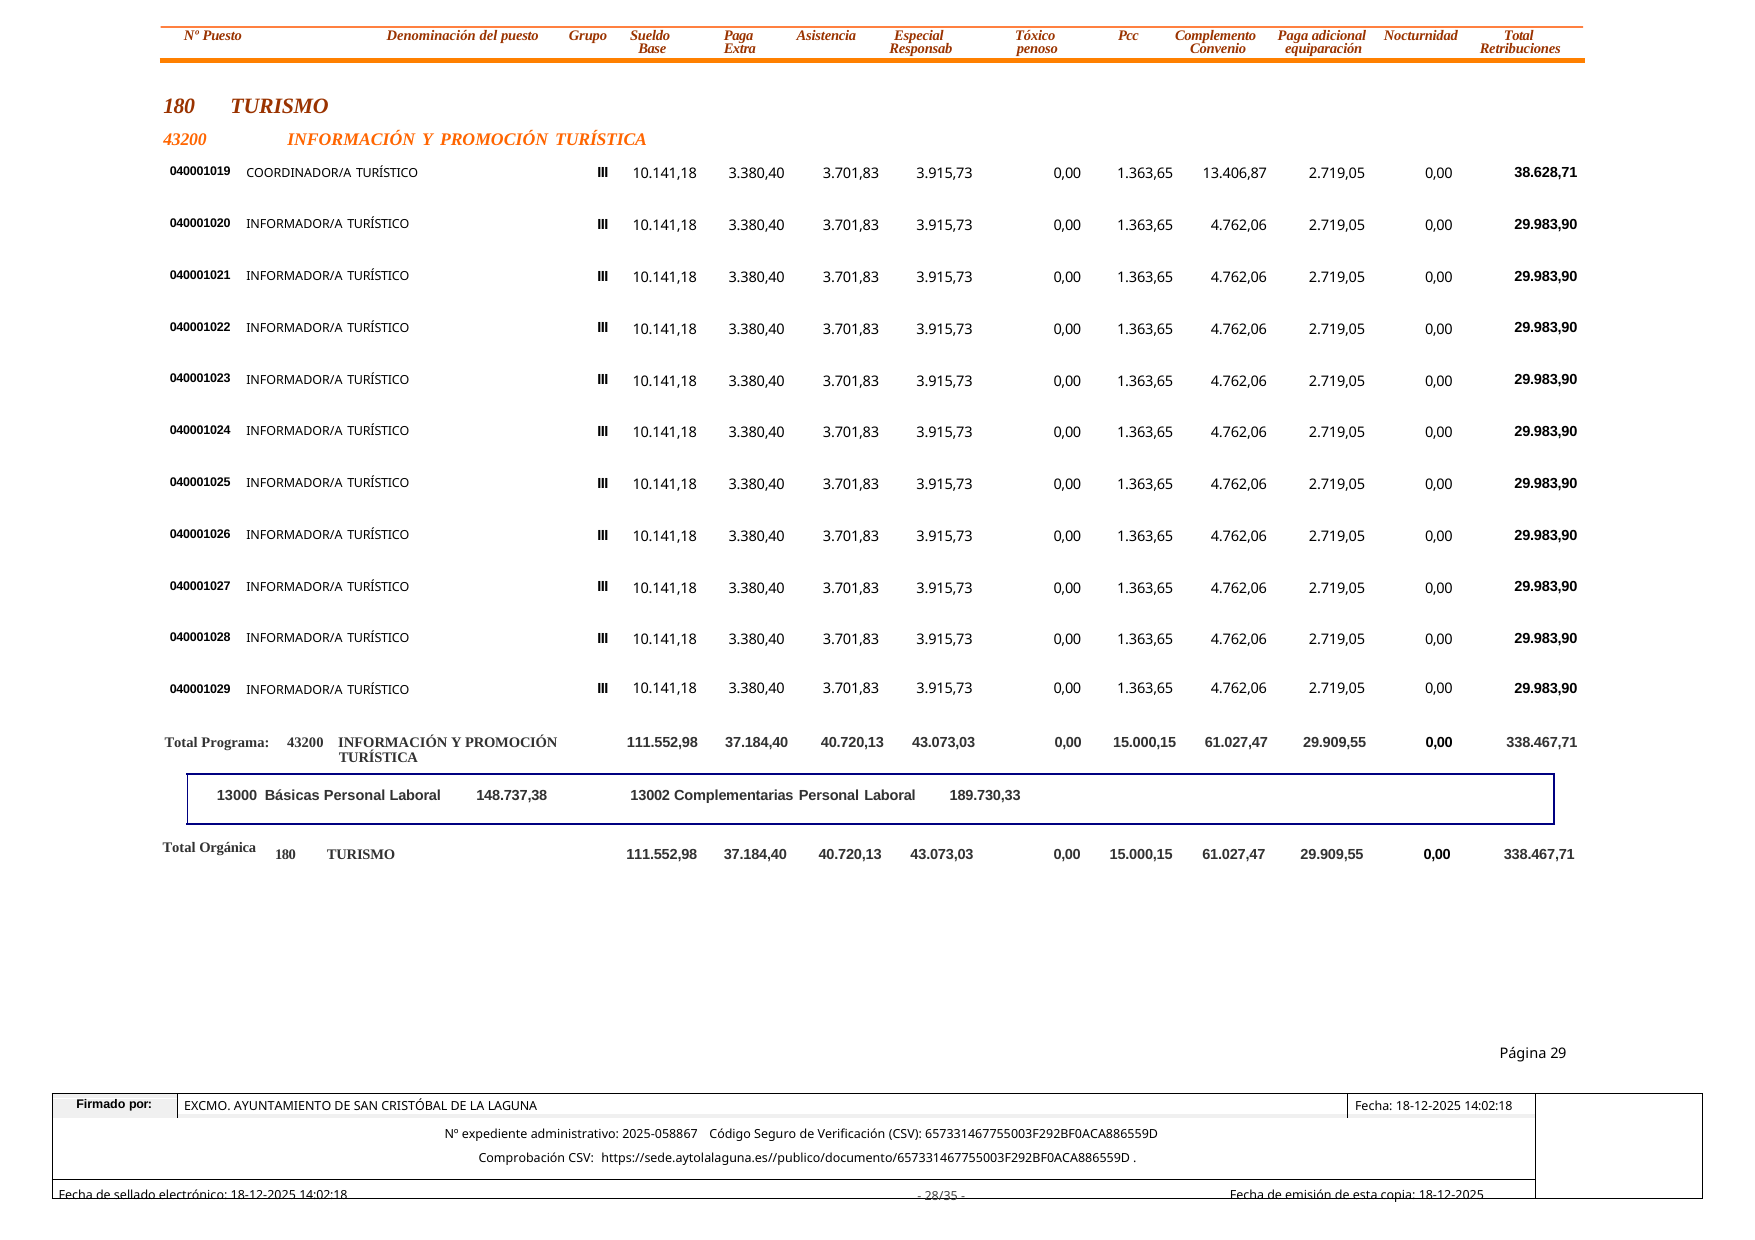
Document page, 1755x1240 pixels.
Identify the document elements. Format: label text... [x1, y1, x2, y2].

table_cell 3.915,73 [886, 509, 996, 560]
table_cell 3.915,73 [886, 405, 996, 457]
table_cell INFORMADOR/A TURÍSTICO [239, 353, 563, 405]
table_cell 3.915,73 [886, 302, 996, 353]
table_cell 3.915,73 [886, 612, 996, 664]
table_cell 2.719,05 [1273, 250, 1376, 302]
table_cell 2.719,05 [1273, 664, 1376, 698]
table_cell 0,00 [1376, 405, 1469, 457]
table_cell III [564, 149, 617, 198]
table_cell 3.701,83 [793, 664, 886, 698]
table_cell 29.909,55 [1273, 699, 1376, 768]
table_cell 29.983,90 [1470, 302, 1585, 353]
table_cell 4.762,06 [1175, 560, 1273, 612]
table_cell 61.027,47 [1175, 699, 1273, 768]
table_cell 0,00 [1376, 149, 1469, 198]
table_cell INFORMADOR/A TURÍSTICO [239, 664, 563, 698]
table_cell 0,00 [996, 353, 1096, 405]
table_cell 4.762,06 [1175, 353, 1273, 405]
table_cell INFORMADOR/A TURÍSTICO [239, 560, 563, 612]
table_cell 4.762,06 [1175, 509, 1273, 560]
table_cell 0,00 [1376, 302, 1469, 353]
table_cell 40.720,13 [793, 699, 886, 768]
text 111.552,98 [626, 845, 699, 862]
text 15.000,15 61.027,47 29.909,55 0,00 [1109, 845, 1452, 862]
table_cell 040001024 [160, 405, 239, 457]
table_cell 3.380,40 [711, 198, 793, 250]
table_cell 10.141,18 [618, 612, 711, 664]
table_cell 0,00 [1376, 509, 1469, 560]
table_cell INFORMADOR/A TURÍSTICO [239, 612, 563, 664]
table_cell 0,00 [996, 457, 1096, 509]
text 37.184,40 40.720,13 [723, 845, 883, 862]
table_cell 1.363,65 [1096, 302, 1175, 353]
table_header Paga adicional equiparación [1273, 28, 1376, 58]
table_cell 040001028 [160, 612, 239, 664]
table_cell INFORMADOR/A TURÍSTICO [239, 405, 563, 457]
table_cell 0,00 [1376, 699, 1469, 768]
table_cell 2.719,05 [1273, 509, 1376, 560]
table_cell III [564, 405, 617, 457]
table_cell 10.141,18 [618, 664, 711, 698]
table_cell 3.915,73 [886, 353, 996, 405]
table_cell 29.983,90 [1470, 509, 1585, 560]
table_cell 338.467,71 [1470, 699, 1585, 768]
table_cell 180 TURISMO 43200 INFORMACIÓN Y PROMOCIÓN TURÍSTICA [160, 63, 1585, 149]
table_cell 3.701,83 [793, 612, 886, 664]
table_header Nº Puesto Denominación del puesto [160, 28, 563, 58]
table_cell 040001025 [160, 457, 239, 509]
table_cell 0,00 [996, 560, 1096, 612]
table_cell Total Programa: 43200 INFORMACIÓN Y PROMOCIÓN TURÍSTICA [160, 699, 563, 768]
text 338.467,71 [1503, 845, 1710, 862]
table_header Grupo Sueldo Base [564, 28, 711, 58]
table_header Total Retribuciones [1470, 27, 1585, 58]
table_cell 10.141,18 [618, 250, 711, 302]
table_cell 3.701,83 [793, 149, 886, 198]
table_cell 1.363,65 [1096, 457, 1175, 509]
table_cell 1.363,65 [1096, 198, 1175, 250]
table_cell 0,00 [996, 302, 1096, 353]
table_cell 111.552,98 [564, 699, 711, 768]
table_cell INFORMADOR/A TURÍSTICO [239, 457, 563, 509]
table_cell 3.915,73 [886, 664, 996, 698]
table_cell 040001020 [160, 198, 239, 250]
table_header Tóxico penoso [996, 28, 1096, 58]
table_cell 3.701,83 [793, 250, 886, 302]
table_cell 29.983,90 [1470, 664, 1585, 698]
table_cell 3.380,40 [711, 560, 793, 612]
table_cell 0,00 [1376, 198, 1469, 250]
table_cell III [564, 560, 617, 612]
table_header Complemento Convenio [1175, 28, 1273, 58]
table_cell 0,00 [996, 250, 1096, 302]
table_cell 10.141,18 [618, 509, 711, 560]
table_cell 0,00 [1376, 457, 1469, 509]
table_cell 3.380,40 [711, 250, 793, 302]
table_cell 29.983,90 [1470, 353, 1585, 405]
table_cell 0,00 [996, 509, 1096, 560]
table_cell 0,00 [996, 149, 1096, 198]
table_cell III [564, 664, 617, 698]
table_cell III [564, 198, 617, 250]
table_cell 13.406,87 [1175, 149, 1273, 198]
table_cell 3.915,73 [886, 457, 996, 509]
table_cell 1.363,65 [1096, 664, 1175, 698]
table_cell 3.380,40 [711, 302, 793, 353]
table_cell 10.141,18 [618, 457, 711, 509]
table_cell 0,00 [1376, 353, 1469, 405]
table_cell 0,00 [996, 664, 1096, 698]
table_cell III [564, 457, 617, 509]
table_cell 4.762,06 [1175, 250, 1273, 302]
text 180 [275, 846, 297, 862]
table_cell 15.000,15 [1096, 699, 1175, 768]
table_cell 3.915,73 [886, 560, 996, 612]
table_cell INFORMADOR/A TURÍSTICO [239, 302, 563, 353]
table_header Nocturnidad [1376, 28, 1469, 58]
table_cell 3.915,73 [886, 149, 996, 198]
table_cell 3.701,83 [793, 560, 886, 612]
table_cell 3.701,83 [793, 509, 886, 560]
table_header Especial Responsab [886, 28, 996, 58]
table_cell 2.719,05 [1273, 353, 1376, 405]
table_cell 2.719,05 [1273, 560, 1376, 612]
table_cell 29.983,90 [1470, 250, 1585, 302]
table_cell 3.701,83 [793, 198, 886, 250]
subtitle TURISMO [327, 846, 401, 862]
table_cell 0,00 [996, 699, 1096, 768]
table_cell 10.141,18 [618, 302, 711, 353]
table_cell 29.983,90 [1470, 405, 1585, 457]
table_cell III [564, 612, 617, 664]
table_cell 2.719,05 [1273, 612, 1376, 664]
table_cell 1.363,65 [1096, 560, 1175, 612]
table_cell INFORMADOR/A TURÍSTICO [239, 198, 563, 250]
table_cell 0,00 [1376, 664, 1469, 698]
text 43.073,03 [910, 845, 975, 862]
table_cell 2.719,05 [1273, 405, 1376, 457]
table_cell 4.762,06 [1175, 664, 1273, 698]
table_cell 040001029 [160, 664, 239, 698]
table_cell 0,00 [1376, 560, 1469, 612]
table_cell 4.762,06 [1175, 405, 1273, 457]
table_cell 1.363,65 [1096, 509, 1175, 560]
table_cell 2.719,05 [1273, 457, 1376, 509]
table_cell INFORMADOR/A TURÍSTICO [239, 509, 563, 560]
text 13000 Básicas Personal Laboral 148.737,38 13002 Complementarias Personal Laboral 189.730,33 [217, 786, 1553, 803]
table_cell 040001022 [160, 302, 239, 353]
table_header Paga Extra [711, 28, 793, 58]
table_cell 3.380,40 [711, 149, 793, 198]
table_cell 37.184,40 [711, 699, 793, 768]
table_cell 3.380,40 [711, 457, 793, 509]
table_cell 2.719,05 [1273, 302, 1376, 353]
table_cell 29.983,90 [1470, 457, 1585, 509]
table_cell 4.762,06 [1175, 612, 1273, 664]
table_cell 29.983,90 [1470, 612, 1585, 664]
table_cell 3.701,83 [793, 457, 886, 509]
table_header Asistencia [793, 28, 886, 58]
table_cell 38.628,71 [1470, 149, 1585, 198]
table_cell III [564, 509, 617, 560]
table_cell 2.719,05 [1273, 198, 1376, 250]
table_cell 10.141,18 [618, 405, 711, 457]
table_cell 040001023 [160, 353, 239, 405]
table_cell 3.380,40 [711, 353, 793, 405]
table_cell 040001026 [160, 509, 239, 560]
table_cell 3.380,40 [711, 664, 793, 698]
table_cell 3.701,83 [793, 405, 886, 457]
table_cell 3.380,40 [711, 612, 793, 664]
table_cell 10.141,18 [618, 149, 711, 198]
table_cell III [564, 250, 617, 302]
table_cell 29.983,90 [1470, 198, 1585, 250]
table_cell 2.719,05 [1273, 149, 1376, 198]
table_cell 1.363,65 [1096, 250, 1175, 302]
text Total Orgánica [162, 839, 258, 856]
table_cell 0,00 [1376, 612, 1469, 664]
table_cell 43.073,03 [886, 699, 996, 768]
table_cell 10.141,18 [618, 198, 711, 250]
table_cell 1.363,65 [1096, 612, 1175, 664]
table_cell 4.762,06 [1175, 457, 1273, 509]
table_cell 1.363,65 [1096, 149, 1175, 198]
table_cell 1.363,65 [1096, 353, 1175, 405]
table_cell 3.915,73 [886, 198, 996, 250]
table_cell 0,00 [996, 198, 1096, 250]
table_cell 10.141,18 [618, 353, 711, 405]
table_cell 4.762,06 [1175, 302, 1273, 353]
table_cell 29.983,90 [1470, 560, 1585, 612]
table_cell 3.701,83 [793, 302, 886, 353]
table_cell 0,00 [996, 612, 1096, 664]
table_cell 040001027 [160, 560, 239, 612]
table_cell 3.915,73 [886, 250, 996, 302]
table_cell 10.141,18 [618, 560, 711, 612]
table_cell 040001021 [160, 250, 239, 302]
table_cell 0,00 [1376, 250, 1469, 302]
table_cell 3.380,40 [711, 509, 793, 560]
table_cell 3.380,40 [711, 405, 793, 457]
text 0,00 [979, 845, 1081, 862]
table_cell COORDINADOR/A TURÍSTICO [239, 149, 563, 198]
table_header Pcc [1096, 28, 1175, 58]
table_cell 3.701,83 [793, 353, 886, 405]
table_cell 4.762,06 [1175, 198, 1273, 250]
table_cell III [564, 302, 617, 353]
table_cell 1.363,65 [1096, 405, 1175, 457]
table_cell 0,00 [996, 405, 1096, 457]
table_cell INFORMADOR/A TURÍSTICO [239, 250, 563, 302]
table_cell III [564, 353, 617, 405]
table_cell 040001019 [160, 149, 239, 198]
